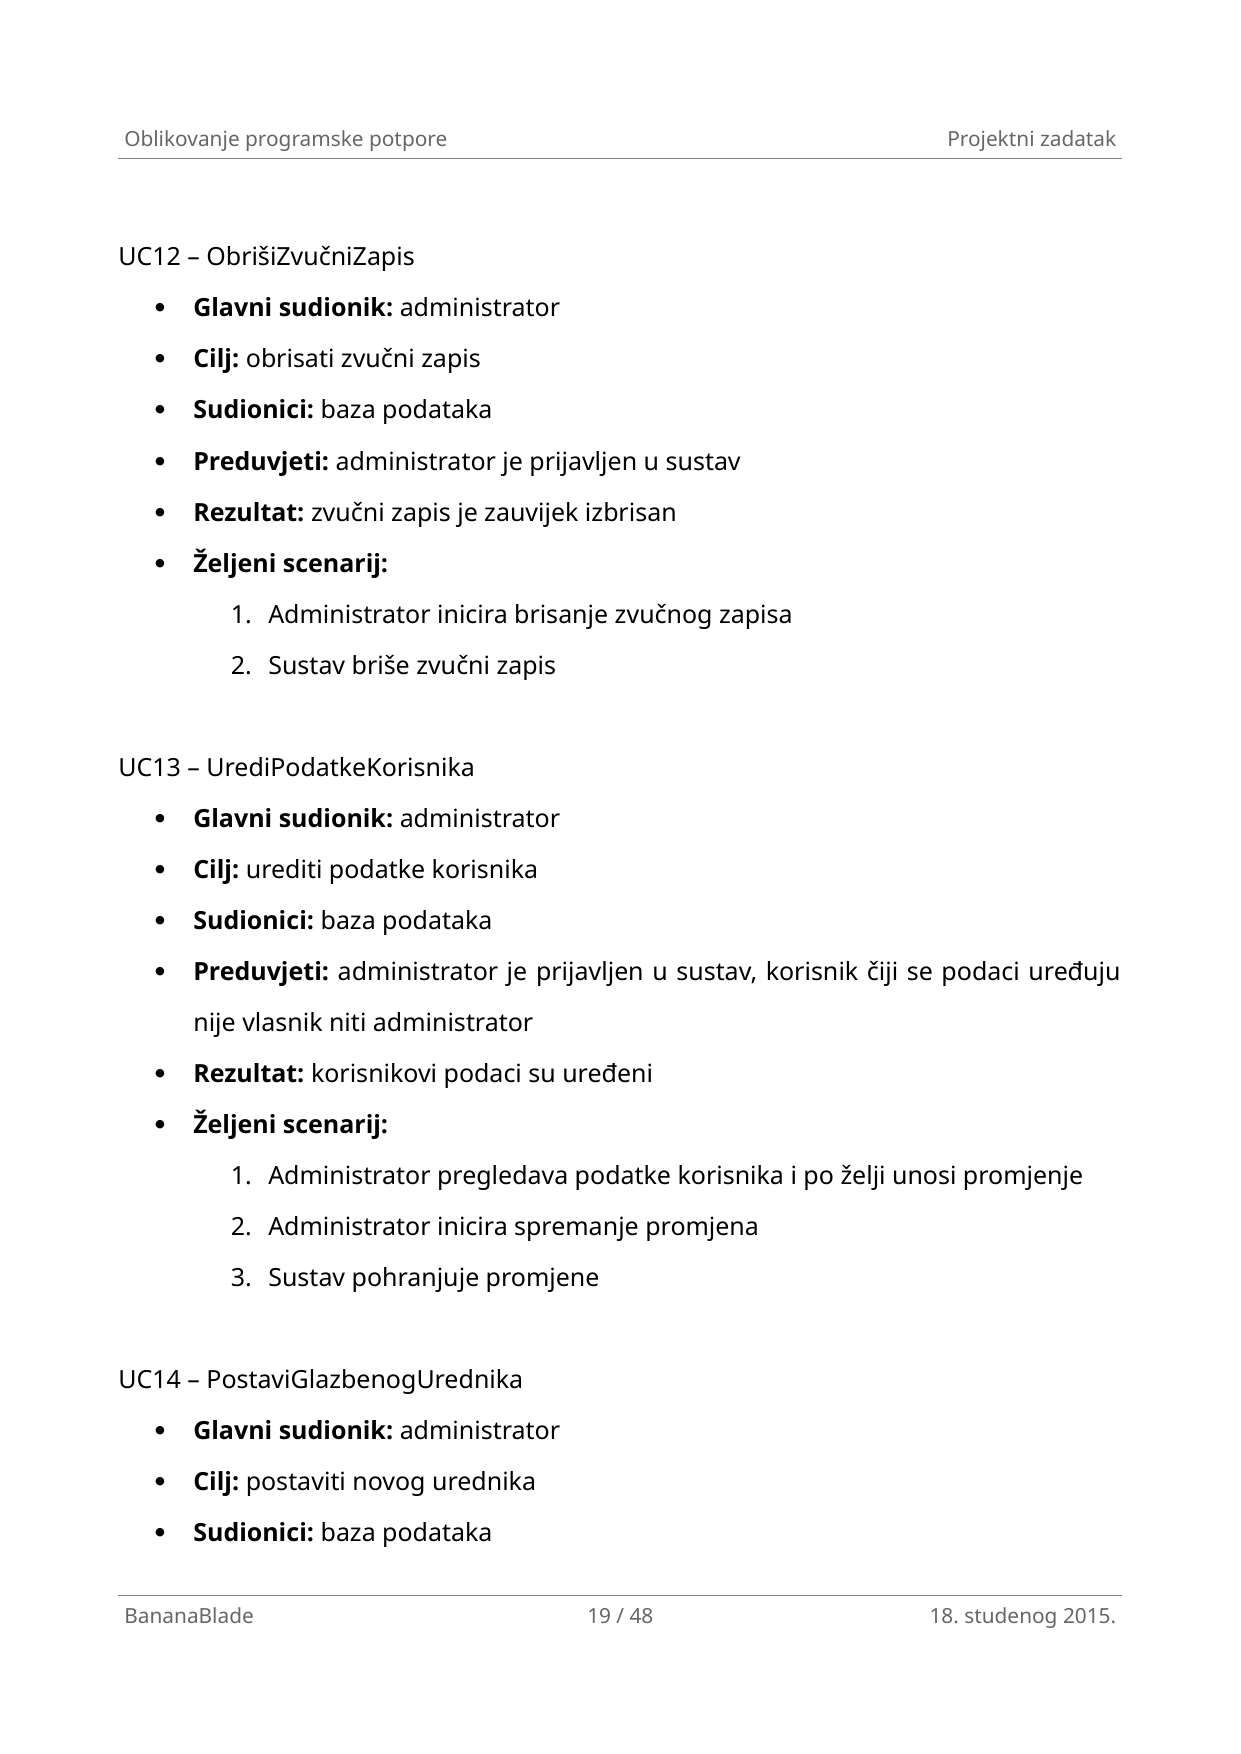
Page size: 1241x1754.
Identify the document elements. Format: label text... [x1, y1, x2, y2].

list Administrator pregledava podatke korisnika i po želji unosi promjenje [231, 1158, 1122, 1192]
list Sustav briše zvučni zapis [231, 647, 1122, 681]
text UC12 – ObrišiZvučniZapis [118, 239, 1122, 273]
list Rezultat: korisnikovi podaci su uređeni [156, 1056, 1122, 1090]
list Glavni sudionik: administrator [156, 290, 1122, 324]
list Preduvjeti: administrator je prijavljen u sustav [156, 443, 1122, 477]
list Cilj: obrisati zvučni zapis [156, 341, 1122, 375]
list Željeni scenarij: [156, 1107, 1122, 1141]
list Sustav pohranjuje promjene [231, 1260, 1122, 1294]
list Glavni sudionik: administrator [156, 801, 1122, 834]
list Rezultat: zvučni zapis je zauvijek izbrisan [156, 494, 1122, 528]
text UC13 – UrediPodatkeKorisnika [118, 749, 1122, 783]
list Glavni sudionik: administrator [156, 1413, 1122, 1447]
list Sudionici: baza podataka [156, 1515, 1122, 1549]
list Cilj: postaviti novog urednika [156, 1464, 1122, 1498]
list Cilj: urediti podatke korisnika [156, 852, 1122, 886]
list Preduvjeti: administrator je prijavljen u sustav, korisnik čiji se podaci uređuju nije vlasnik niti administrator [156, 954, 1122, 1039]
text UC14 – PostaviGlazbenogUrednika [118, 1362, 1122, 1396]
list Sudionici: baza podataka [156, 903, 1122, 937]
list Željeni scenarij: [156, 545, 1122, 579]
list Sudionici: baza podataka [156, 392, 1122, 426]
list Administrator inicira brisanje zvučnog zapisa [231, 596, 1122, 630]
list Administrator inicira spremanje promjena [231, 1209, 1122, 1243]
